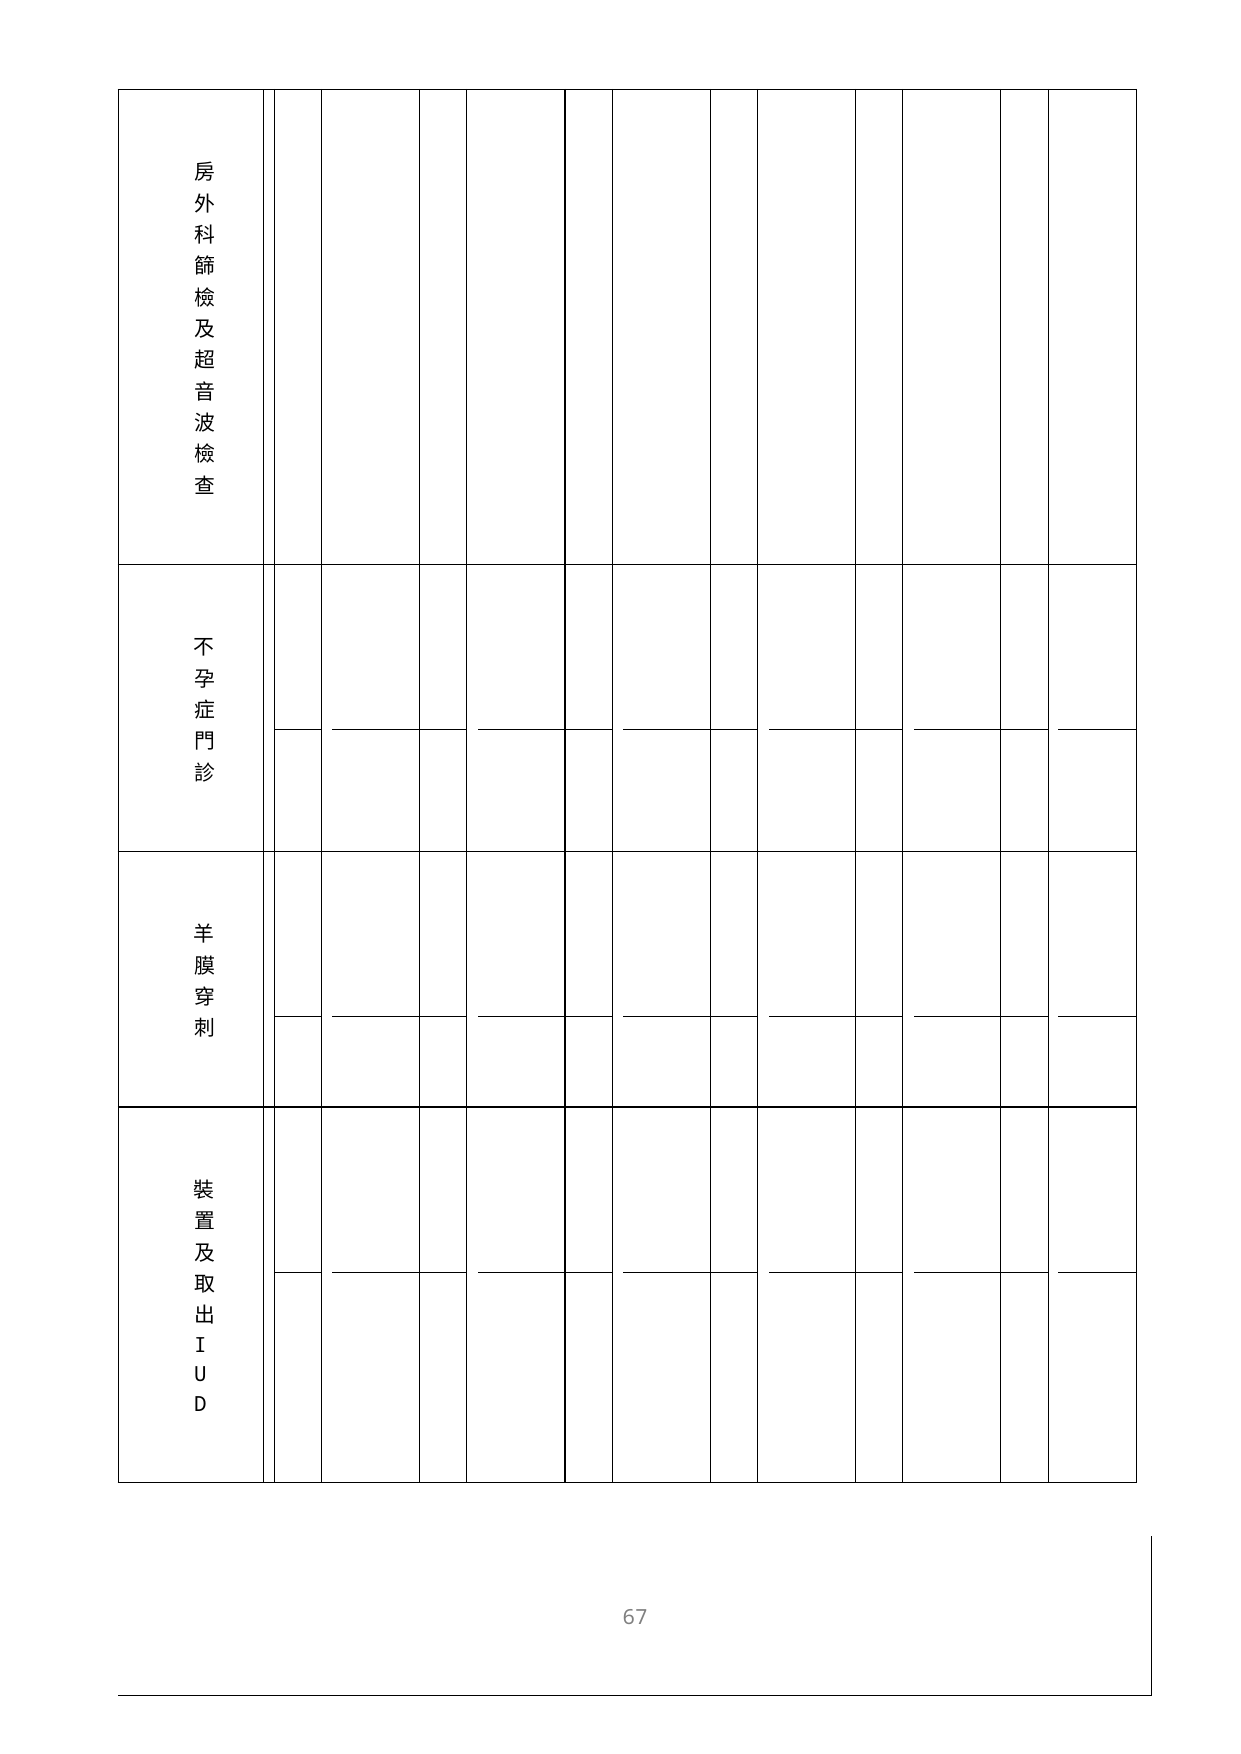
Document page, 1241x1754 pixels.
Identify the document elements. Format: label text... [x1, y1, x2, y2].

table_cell [264, 90, 274, 564]
table_cell [903, 565, 1000, 851]
table_cell [275, 852, 321, 1016]
table_cell [467, 90, 564, 564]
table_cell [711, 90, 757, 564]
table_cell [758, 90, 855, 564]
table_cell [467, 1108, 564, 1482]
table_cell [856, 730, 902, 851]
table_cell [903, 1108, 1000, 1482]
table_cell [420, 1017, 466, 1106]
table_cell [275, 1108, 321, 1272]
table_cell [903, 852, 1000, 1106]
table_cell [566, 90, 612, 564]
table_cell [275, 1273, 321, 1482]
table_cell [758, 1108, 855, 1482]
table_cell [711, 852, 757, 1016]
table_cell [856, 90, 902, 564]
table_cell [856, 565, 902, 729]
table_cell [711, 1017, 757, 1106]
table_cell [264, 852, 274, 1106]
table_cell [264, 565, 274, 851]
table_cell [856, 1017, 902, 1106]
table_cell 房外科篩檢及超音波檢查 [119, 90, 263, 564]
table_cell [613, 90, 710, 564]
table_cell [275, 730, 321, 851]
table_cell [711, 1273, 757, 1482]
table_cell 裝置及取出IUD [119, 1108, 263, 1482]
table_cell [1049, 90, 1136, 564]
table_cell [711, 730, 757, 851]
table_cell [711, 1108, 757, 1272]
table_cell [1001, 1273, 1048, 1482]
table_cell [758, 565, 855, 851]
table_cell [420, 852, 466, 1016]
table_cell [856, 852, 902, 1016]
table_cell [566, 730, 612, 851]
table_cell [420, 730, 466, 851]
table_cell [420, 565, 466, 729]
table_cell [856, 1108, 902, 1272]
table_cell [1001, 1017, 1048, 1106]
table_cell [566, 1017, 612, 1106]
table_cell [613, 565, 710, 851]
table_cell [420, 90, 466, 564]
table_cell [467, 565, 564, 851]
table_cell [322, 852, 419, 1106]
table_cell [264, 1108, 274, 1482]
table_cell [566, 565, 612, 729]
table_cell [275, 90, 321, 564]
table_cell [275, 1017, 321, 1106]
table_cell [1049, 1108, 1136, 1482]
table_cell [1001, 1108, 1048, 1272]
table_cell [1001, 852, 1048, 1016]
table_cell [856, 1273, 902, 1482]
table_cell [322, 1108, 419, 1482]
table_cell [1001, 730, 1048, 851]
table_cell 不孕症門診 [119, 565, 263, 851]
table_cell [758, 852, 855, 1106]
table_cell [566, 1108, 612, 1272]
table_cell [1001, 90, 1048, 564]
table_cell [711, 565, 757, 729]
table_cell [1049, 565, 1136, 851]
table_cell 羊膜穿刺 [119, 852, 263, 1106]
table_cell [1049, 852, 1136, 1106]
table_cell [903, 90, 1000, 564]
table_cell [566, 1273, 612, 1482]
table_cell [613, 1108, 710, 1482]
table_cell [1001, 565, 1048, 729]
table_cell [322, 90, 419, 564]
table_cell [566, 852, 612, 1016]
table_cell [420, 1108, 466, 1272]
table_cell [420, 1273, 466, 1482]
table_cell [467, 852, 564, 1106]
table_cell [322, 565, 419, 851]
table_cell [613, 852, 710, 1106]
table_cell [275, 565, 321, 729]
